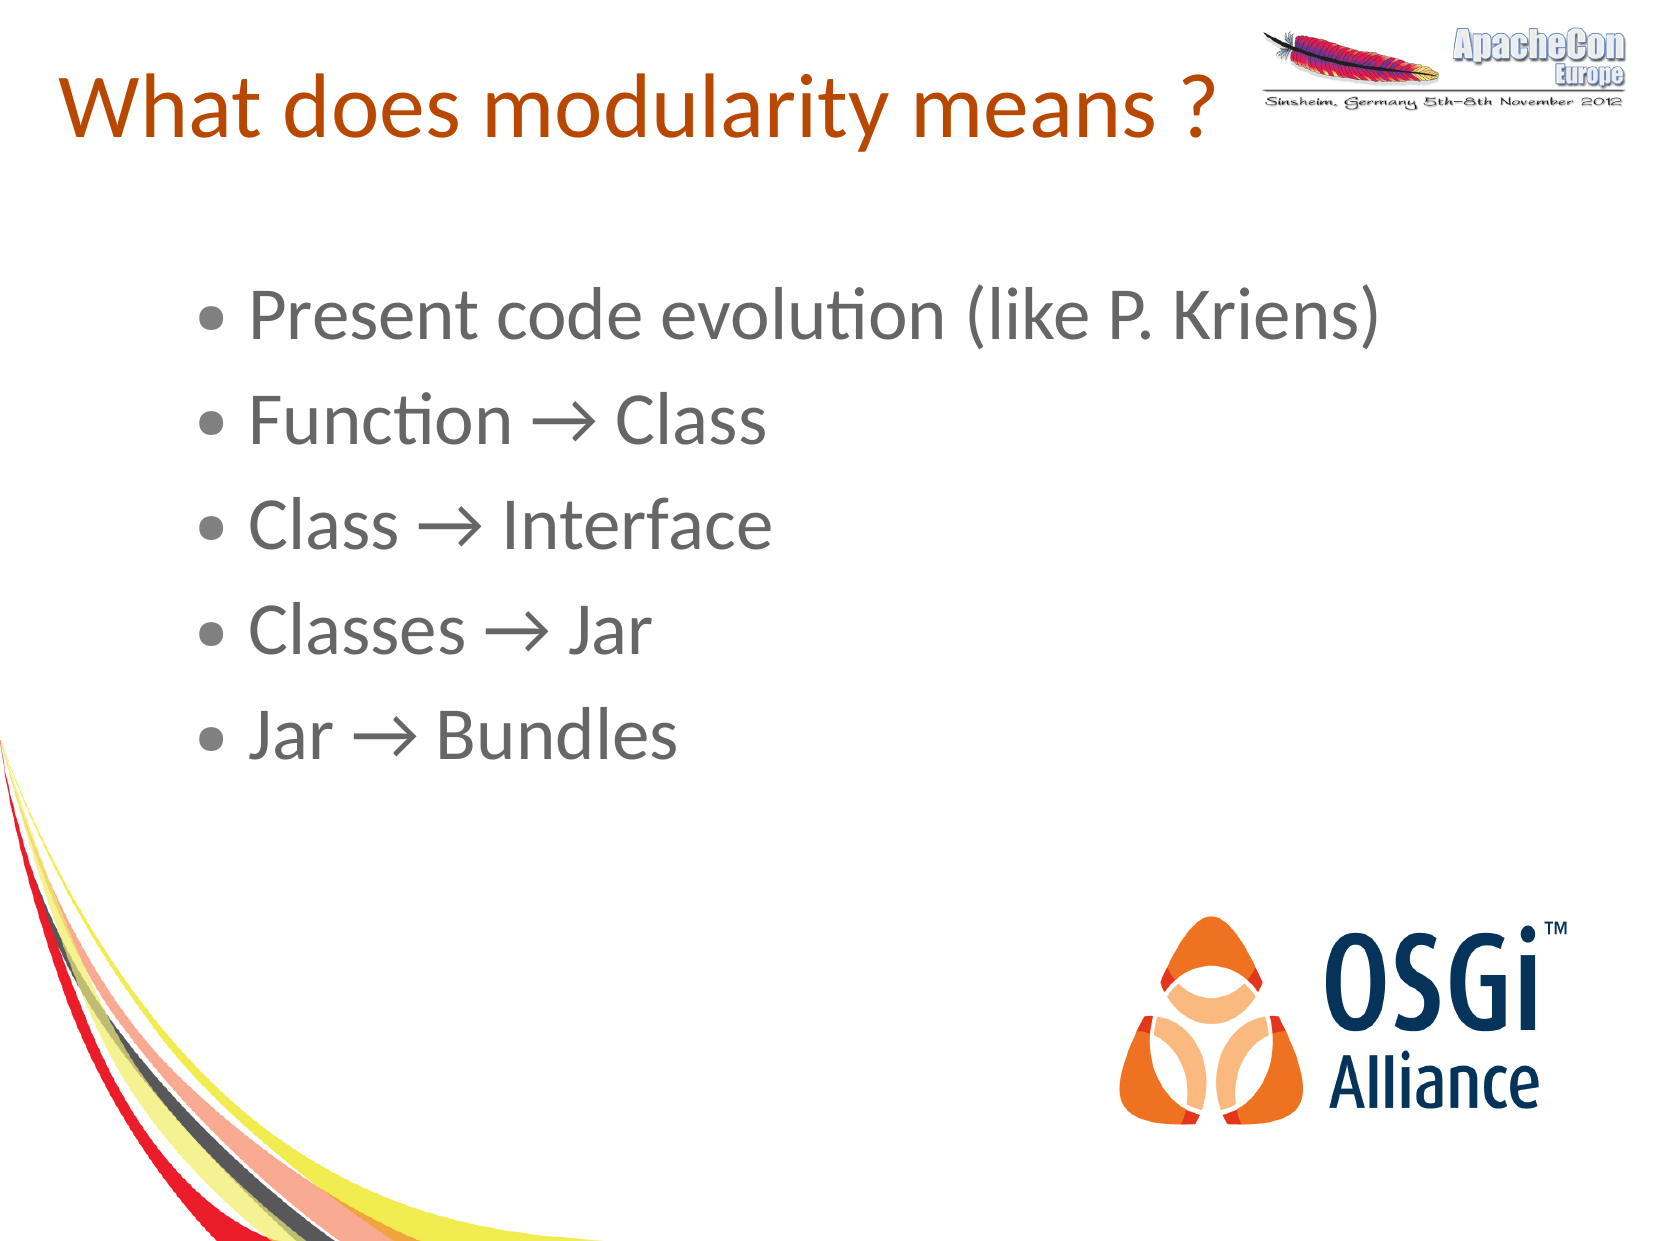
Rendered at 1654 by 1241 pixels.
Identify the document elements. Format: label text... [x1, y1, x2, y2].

title What does modularity means ? [59, 59, 1418, 171]
list Present code evolution (like P. Kriens) Function → Class Class → Interface Classes → Jar Jar → Bundles [177, 283, 1536, 990]
picture [0, 0, 1654, 1241]
